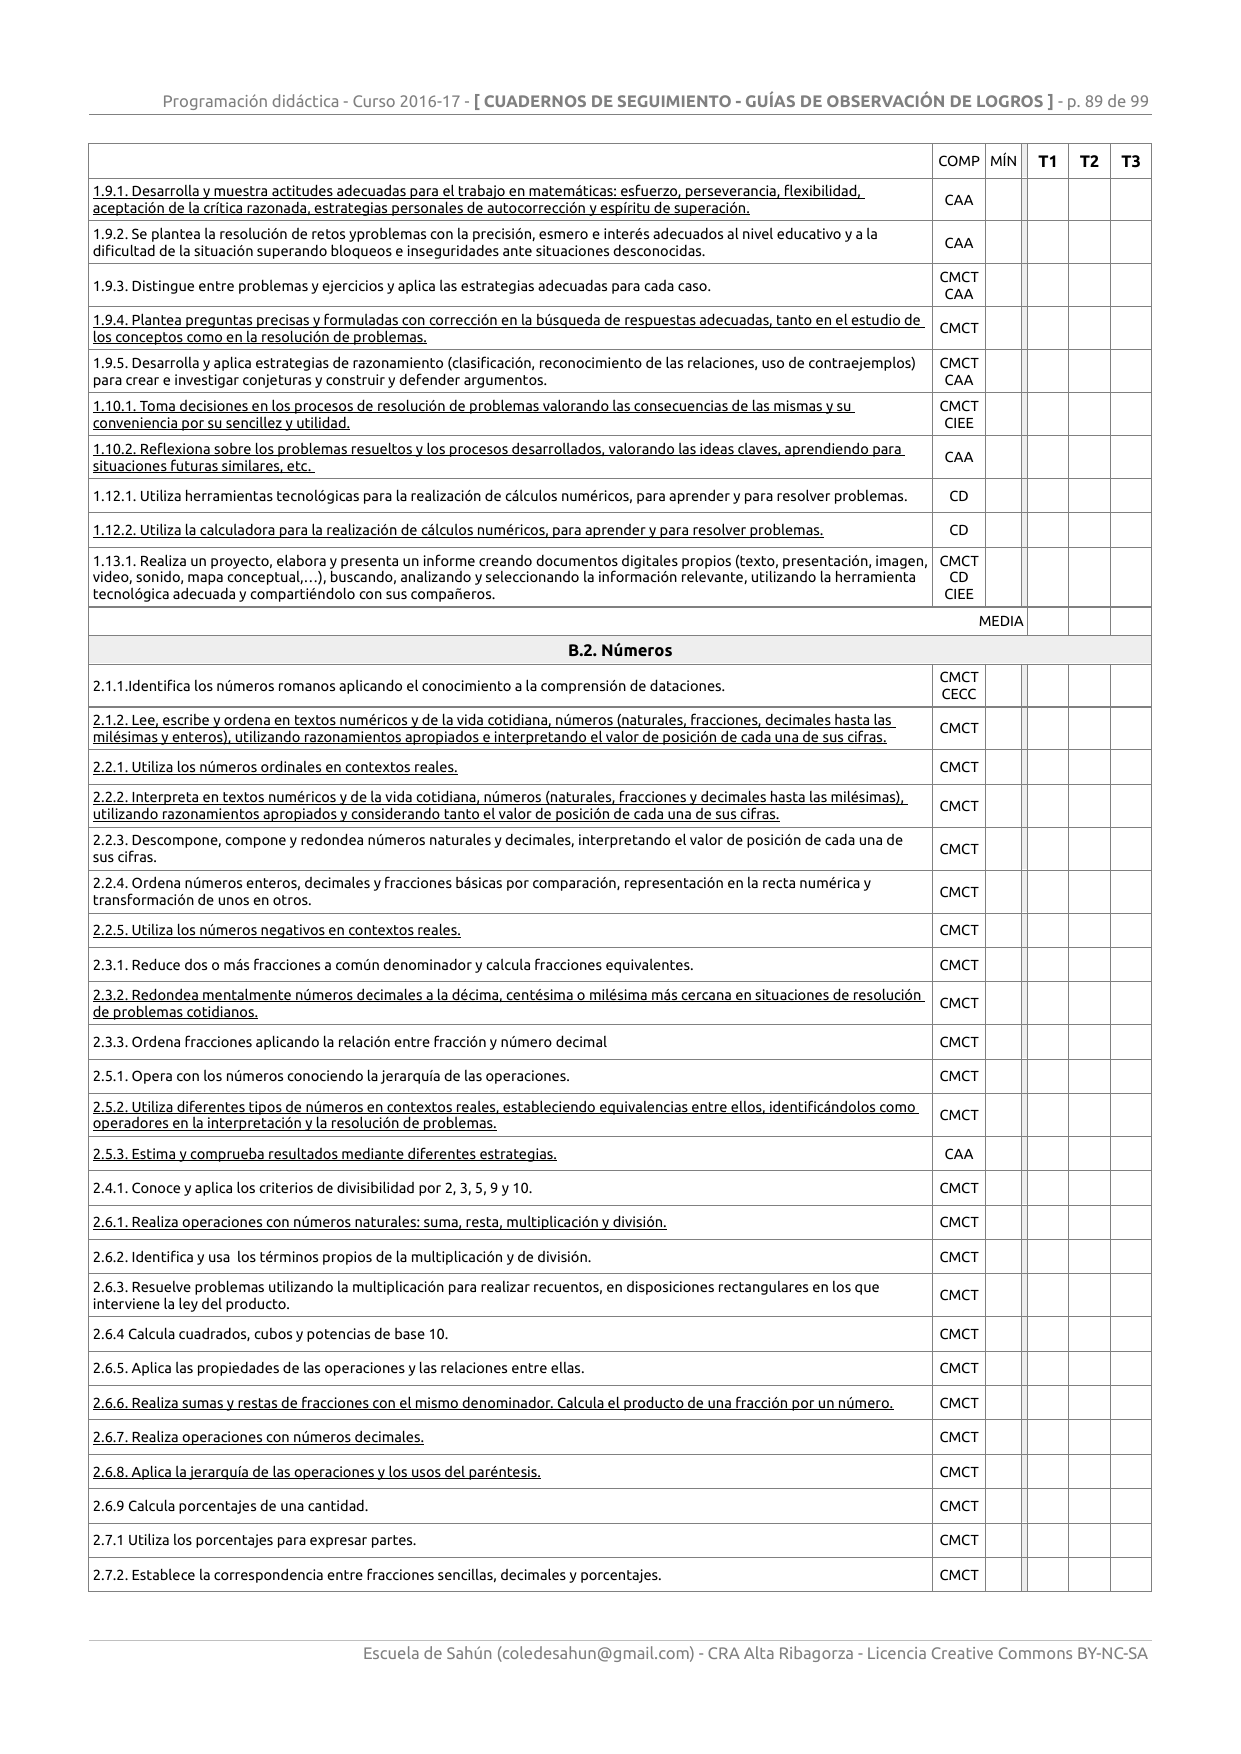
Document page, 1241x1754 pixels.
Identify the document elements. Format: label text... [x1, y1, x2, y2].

table_cell [1022, 1524, 1027, 1557]
table_cell 2.3.1. Reduce dos o más fracciones a común denominador y calcula fracciones equivalentes. [89, 948, 932, 981]
table_cell [1111, 665, 1151, 706]
table_cell CMCT CD CIEE [933, 548, 985, 606]
table_cell [1022, 1489, 1027, 1522]
table_cell [986, 750, 1021, 784]
table_cell CMCT [933, 1524, 985, 1557]
table_cell [986, 1094, 1021, 1136]
table_cell 2.2.2. Interpreta en textos numéricos y de la vida cotidiana, números (naturales, fracciones y decimales hasta las milésimas), utilizando razonamientos apropiados y considerando tanto el valor de posición de cada una de sus cifras. [89, 785, 932, 827]
table_cell [1028, 1352, 1068, 1385]
table_cell [1111, 708, 1151, 749]
table_header T1 [1028, 144, 1068, 177]
table_cell [1111, 1386, 1151, 1419]
table_cell [1028, 1420, 1068, 1454]
table_cell [1028, 1386, 1068, 1419]
table_cell [1022, 264, 1027, 306]
table_cell [1069, 1206, 1110, 1239]
table_cell CMCT [933, 1274, 985, 1316]
table_cell [1028, 436, 1068, 478]
table_cell [1069, 1240, 1110, 1273]
table_cell [1111, 1240, 1151, 1273]
table_cell 2.6.9 Calcula porcentajes de una cantidad. [89, 1489, 932, 1522]
table_cell [1111, 307, 1151, 349]
table_cell [1069, 828, 1110, 869]
table_cell [1069, 785, 1110, 827]
table_cell [1028, 828, 1068, 869]
table_cell [1111, 264, 1151, 306]
table_cell 1.9.3. Distingue entre problemas y ejercicios y aplica las estrategias adecuadas para cada caso. [89, 264, 932, 306]
table_cell 1.9.1. Desarrolla y muestra actitudes adecuadas para el trabajo en matemáticas: esfuerzo, perseverancia, flexibilidad, aceptación de la crítica razonada, estrategias personales de autocorrección y espíritu de superación. [89, 179, 932, 220]
table_cell [1069, 1171, 1110, 1204]
table_cell [1069, 393, 1110, 435]
table_cell [1069, 914, 1110, 947]
table_cell 2.5.2. Utiliza diferentes tipos de números en contextos reales, estableciendo equivalencias entre ellos, identificándolos como operadores en la interpretación y la resolución de problemas. [89, 1094, 932, 1136]
table_cell [1028, 871, 1068, 912]
table_cell [1022, 307, 1027, 349]
table_cell [1022, 1386, 1027, 1419]
table_cell [1022, 1420, 1027, 1454]
table_cell 1.13.1. Realiza un proyecto, elabora y presenta un informe creando documentos digitales propios (texto, presentación, imagen, video, sonido, mapa conceptual,…), buscando, analizando y seleccionando la información relevante, utilizando la herramienta tecnológica adecuada y compartiéndolo con sus compañeros. [89, 548, 932, 606]
table_cell [1022, 750, 1027, 784]
table_cell [1069, 513, 1110, 547]
table_cell [1028, 665, 1068, 706]
table_cell [1111, 608, 1151, 635]
table_cell CMCT [933, 750, 985, 784]
table_cell [986, 179, 1021, 220]
table_cell [1028, 914, 1068, 947]
table_cell [1069, 948, 1110, 981]
table_cell 1.10.1. Toma decisiones en los procesos de resolución de problemas valorando las consecuencias de las mismas y su conveniencia por su sencillez y utilidad. [89, 393, 932, 435]
table_cell [1069, 1094, 1110, 1136]
table_cell [1111, 548, 1151, 606]
table_cell [1069, 350, 1110, 392]
table_cell [1022, 785, 1027, 827]
table_cell [1111, 1524, 1151, 1557]
table_cell [1028, 548, 1068, 606]
table_cell [1022, 436, 1027, 478]
table_cell 2.3.3. Ordena fracciones aplicando la relación entre fracción y número decimal [89, 1025, 932, 1058]
table_cell [986, 1060, 1021, 1093]
table_cell CMCT [933, 828, 985, 869]
table_cell CMCT [933, 708, 985, 749]
table_cell 1.10.2. Reflexiona sobre los problemas resueltos y los procesos desarrollados, valorando las ideas claves, aprendiendo para situaciones futuras similares, etc. [89, 436, 932, 478]
table_cell B.2. Números [89, 636, 1151, 663]
table_cell [1069, 264, 1110, 306]
table_cell [1069, 608, 1110, 635]
table_cell [1069, 1060, 1110, 1093]
table_cell [1069, 179, 1110, 220]
table_cell [1028, 1455, 1068, 1488]
table_cell [1028, 1524, 1068, 1557]
table_cell [1028, 479, 1068, 512]
table_cell CMCT [933, 1386, 985, 1419]
table_cell [1022, 1274, 1027, 1316]
table_cell [1111, 1420, 1151, 1454]
table_cell [1022, 350, 1027, 392]
table_cell [1028, 1137, 1068, 1170]
table_cell [1022, 393, 1027, 435]
table_cell 2.6.6. Realiza sumas y restas de fracciones con el mismo denominador. Calcula el producto de una fracción por un número. [89, 1386, 932, 1419]
table_cell 2.6.1. Realiza operaciones con números naturales: suma, resta, multiplicación y división. [89, 1206, 932, 1239]
table_cell [1111, 1352, 1151, 1385]
table_cell [1022, 1240, 1027, 1273]
table_cell [1022, 914, 1027, 947]
table_cell [1111, 1274, 1151, 1316]
table_cell [1069, 1489, 1110, 1522]
table_cell [1022, 479, 1027, 512]
table_cell CMCT [933, 1060, 985, 1093]
table_cell [986, 1317, 1021, 1351]
table_cell [1069, 1420, 1110, 1454]
table_cell [1028, 1240, 1068, 1273]
table_cell CMCT [933, 785, 985, 827]
table_cell [1028, 350, 1068, 392]
table_cell [1069, 479, 1110, 512]
table_cell [1069, 750, 1110, 784]
table_cell [1069, 436, 1110, 478]
table_cell CMCT [933, 1558, 985, 1591]
table_cell [986, 785, 1021, 827]
table_cell CMCT [933, 948, 985, 981]
table_cell [986, 1274, 1021, 1316]
table_cell [986, 350, 1021, 392]
table_cell [1022, 1094, 1027, 1136]
table_cell CMCT [933, 1420, 985, 1454]
table_cell 1.9.4. Plantea preguntas precisas y formuladas con corrección en la búsqueda de respuestas adecuadas, tanto en el estudio de los conceptos como en la resolución de problemas. [89, 307, 932, 349]
table_cell [1069, 708, 1110, 749]
table_cell [1028, 307, 1068, 349]
table_header COMP [933, 144, 985, 177]
table_cell [1028, 1094, 1068, 1136]
table_cell CMCT CIEE [933, 393, 985, 435]
table_cell [986, 871, 1021, 912]
table_header [89, 144, 932, 177]
table_cell [1111, 221, 1151, 263]
table_cell [1022, 1137, 1027, 1170]
table_cell [986, 221, 1021, 263]
table_cell CMCT [933, 1094, 985, 1136]
table_cell [1022, 1558, 1027, 1591]
table_cell [1069, 221, 1110, 263]
table_cell [986, 1171, 1021, 1204]
table_cell [1069, 871, 1110, 912]
table_cell [1111, 1060, 1151, 1093]
table_cell [986, 1558, 1021, 1591]
table_cell [1111, 982, 1151, 1024]
table_cell [1069, 1274, 1110, 1316]
table_cell 1.12.1. Utiliza herramientas tecnológicas para la realización de cálculos numéricos, para aprender y para resolver problemas. [89, 479, 932, 512]
table_cell CAA [933, 436, 985, 478]
table_cell CMCT [933, 307, 985, 349]
table_cell CD [933, 479, 985, 512]
table_cell [1028, 1171, 1068, 1204]
table_cell [1022, 1060, 1027, 1093]
table_cell 2.4.1. Conoce y aplica los criterios de divisibilidad por 2, 3, 5, 9 y 10. [89, 1171, 932, 1204]
table_cell CMCT [933, 982, 985, 1024]
table_cell [1069, 1137, 1110, 1170]
table_cell [986, 828, 1021, 869]
table_cell [1022, 1171, 1027, 1204]
table_cell [986, 1240, 1021, 1273]
table_cell [1022, 548, 1027, 606]
table_cell [986, 914, 1021, 947]
table_cell [1069, 1025, 1110, 1058]
table_header MÍN [986, 144, 1021, 177]
table_cell [1028, 608, 1068, 635]
table_cell [1028, 1206, 1068, 1239]
table_cell CMCT CAA [933, 350, 985, 392]
table_cell 1.12.2. Utiliza la calculadora para la realización de cálculos numéricos, para aprender y para resolver problemas. [89, 513, 932, 547]
table_cell [986, 1025, 1021, 1058]
table_cell CMCT [933, 1352, 985, 1385]
table_cell [1069, 1352, 1110, 1385]
table_cell 2.7.2. Establece la correspondencia entre fracciones sencillas, decimales y porcentajes. [89, 1558, 932, 1591]
table_cell 2.6.2. Identifica y usa los términos propios de la multiplicación y de división. [89, 1240, 932, 1273]
table_cell [1069, 1558, 1110, 1591]
table_cell [1028, 982, 1068, 1024]
table_cell [1111, 948, 1151, 981]
table_cell 2.7.1 Utiliza los porcentajes para expresar partes. [89, 1524, 932, 1557]
table_cell [1022, 871, 1027, 912]
table_cell [1069, 548, 1110, 606]
table_cell [1028, 948, 1068, 981]
table_cell [1028, 179, 1068, 220]
table_cell 2.6.7. Realiza operaciones con números decimales. [89, 1420, 932, 1454]
table_cell [986, 1386, 1021, 1419]
table_cell 2.6.3. Resuelve problemas utilizando la multiplicación para realizar recuentos, en disposiciones rectangulares en los que interviene la ley del producto. [89, 1274, 932, 1316]
table_cell [1028, 1558, 1068, 1591]
table_cell [1022, 179, 1027, 220]
table_cell CMCT [933, 1489, 985, 1522]
table_cell [1028, 1489, 1068, 1522]
table_cell CAA [933, 1137, 985, 1170]
table_cell [1022, 828, 1027, 869]
table_cell CMCT [933, 914, 985, 947]
table_cell [1022, 1317, 1027, 1351]
table_cell CAA [933, 221, 985, 263]
table_cell CMCT [933, 1240, 985, 1273]
table_cell [1028, 513, 1068, 547]
table_cell CD [933, 513, 985, 547]
table_cell [1111, 914, 1151, 947]
table_cell [1069, 665, 1110, 706]
table_cell [1022, 1206, 1027, 1239]
table_cell [1111, 1206, 1151, 1239]
table_cell 2.1.1.Identifica los números romanos aplicando el conocimiento a la comprensión de dataciones. [89, 665, 932, 706]
table_cell [986, 1137, 1021, 1170]
table_cell [1069, 1524, 1110, 1557]
table_cell CMCT [933, 1025, 985, 1058]
table_cell [1111, 1094, 1151, 1136]
table_cell [1022, 1025, 1027, 1058]
table_cell 2.6.5. Aplica las propiedades de las operaciones y las relaciones entre ellas. [89, 1352, 932, 1385]
table_cell [1028, 1274, 1068, 1316]
table_cell [986, 1524, 1021, 1557]
table_cell CMCT [933, 1171, 985, 1204]
table_cell [986, 548, 1021, 606]
table_cell 2.2.1. Utiliza los números ordinales en contextos reales. [89, 750, 932, 784]
table_cell [1069, 982, 1110, 1024]
table_cell 2.1.2. Lee, escribe y ordena en textos numéricos y de la vida cotidiana, números (naturales, fracciones, decimales hasta las milésimas y enteros), utilizando razonamientos apropiados e interpretando el valor de posición de cada una de sus cifras. [89, 708, 932, 749]
table_cell [1069, 307, 1110, 349]
table_cell [1022, 665, 1027, 706]
table_cell [1111, 436, 1151, 478]
table_cell [1111, 1317, 1151, 1351]
table_cell CMCT [933, 1317, 985, 1351]
table_cell [1111, 785, 1151, 827]
table_cell [1111, 1489, 1151, 1522]
table_cell [1111, 1025, 1151, 1058]
table_cell [1111, 1171, 1151, 1204]
table_cell CMCT CECC [933, 665, 985, 706]
table_cell 2.2.4. Ordena números enteros, decimales y fracciones básicas por comparación, representación en la recta numérica y transformación de unos en otros. [89, 871, 932, 912]
table_cell [1111, 350, 1151, 392]
table_cell [1028, 1060, 1068, 1093]
table_cell 2.3.2. Redondea mentalmente números decimales a la décima, centésima o milésima más cercana en situaciones de resolución de problemas cotidianos. [89, 982, 932, 1024]
table_cell 2.2.3. Descompone, compone y redondea números naturales y decimales, interpretando el valor de posición de cada una de sus cifras. [89, 828, 932, 869]
table_cell [1111, 750, 1151, 784]
table_cell MEDIA [89, 608, 1027, 635]
table_cell [986, 436, 1021, 478]
table_cell 2.6.8. Aplica la jerarquía de las operaciones y los usos del paréntesis. [89, 1455, 932, 1488]
table_header T2 [1069, 144, 1110, 177]
table_cell [1028, 1025, 1068, 1058]
table_cell [1022, 1455, 1027, 1488]
table_cell [986, 1420, 1021, 1454]
table_cell [986, 982, 1021, 1024]
table_cell [1111, 1137, 1151, 1170]
table_cell [1111, 479, 1151, 512]
table_header T3 [1111, 144, 1151, 177]
table_cell [1028, 221, 1068, 263]
table_cell [986, 665, 1021, 706]
table_cell CMCT [933, 1206, 985, 1239]
table_cell [1028, 750, 1068, 784]
table_cell [1111, 1455, 1151, 1488]
table_header [1022, 144, 1027, 177]
table_cell 2.2.5. Utiliza los números negativos en contextos reales. [89, 914, 932, 947]
table_cell [986, 708, 1021, 749]
table_cell [1069, 1455, 1110, 1488]
table_cell [986, 1352, 1021, 1385]
table_cell [1111, 1558, 1151, 1591]
table_cell [1022, 513, 1027, 547]
table_cell [1028, 1317, 1068, 1351]
table_cell CMCT [933, 871, 985, 912]
table_cell [1022, 982, 1027, 1024]
table_cell [986, 264, 1021, 306]
table_cell [1028, 264, 1068, 306]
table_cell [1022, 708, 1027, 749]
table_cell 2.5.3. Estima y comprueba resultados mediante diferentes estrategias. [89, 1137, 932, 1170]
table_cell [1069, 1386, 1110, 1419]
table_cell CAA [933, 179, 985, 220]
table_cell 2.5.1. Opera con los números conociendo la jerarquía de las operaciones. [89, 1060, 932, 1093]
table_cell 2.6.4 Calcula cuadrados, cubos y potencias de base 10. [89, 1317, 932, 1351]
table_cell [986, 513, 1021, 547]
table_cell [1069, 1317, 1110, 1351]
table_cell [986, 479, 1021, 512]
table_cell [1028, 393, 1068, 435]
table_cell [986, 948, 1021, 981]
table_cell 1.9.5. Desarrolla y aplica estrategias de razonamiento (clasificación, reconocimiento de las relaciones, uso de contraejemplos) para crear e investigar conjeturas y construir y defender argumentos. [89, 350, 932, 392]
table_cell [1022, 1352, 1027, 1385]
table_cell [1028, 785, 1068, 827]
table_cell [986, 393, 1021, 435]
table_cell [1028, 708, 1068, 749]
table_cell [986, 1206, 1021, 1239]
table_cell CMCT CAA [933, 264, 985, 306]
table_cell [986, 1489, 1021, 1522]
table_cell CMCT [933, 1455, 985, 1488]
table_cell 1.9.2. Se plantea la resolución de retos yproblemas con la precisión, esmero e interés adecuados al nivel educativo y a la dificultad de la situación superando bloqueos e inseguridades ante situaciones desconocidas. [89, 221, 932, 263]
table_cell [1111, 179, 1151, 220]
table_cell [1111, 871, 1151, 912]
table_cell [1111, 513, 1151, 547]
table_cell [1022, 948, 1027, 981]
table_cell [986, 307, 1021, 349]
table_cell [1111, 393, 1151, 435]
table_cell [1111, 828, 1151, 869]
table_cell [1022, 221, 1027, 263]
table_cell [986, 1455, 1021, 1488]
